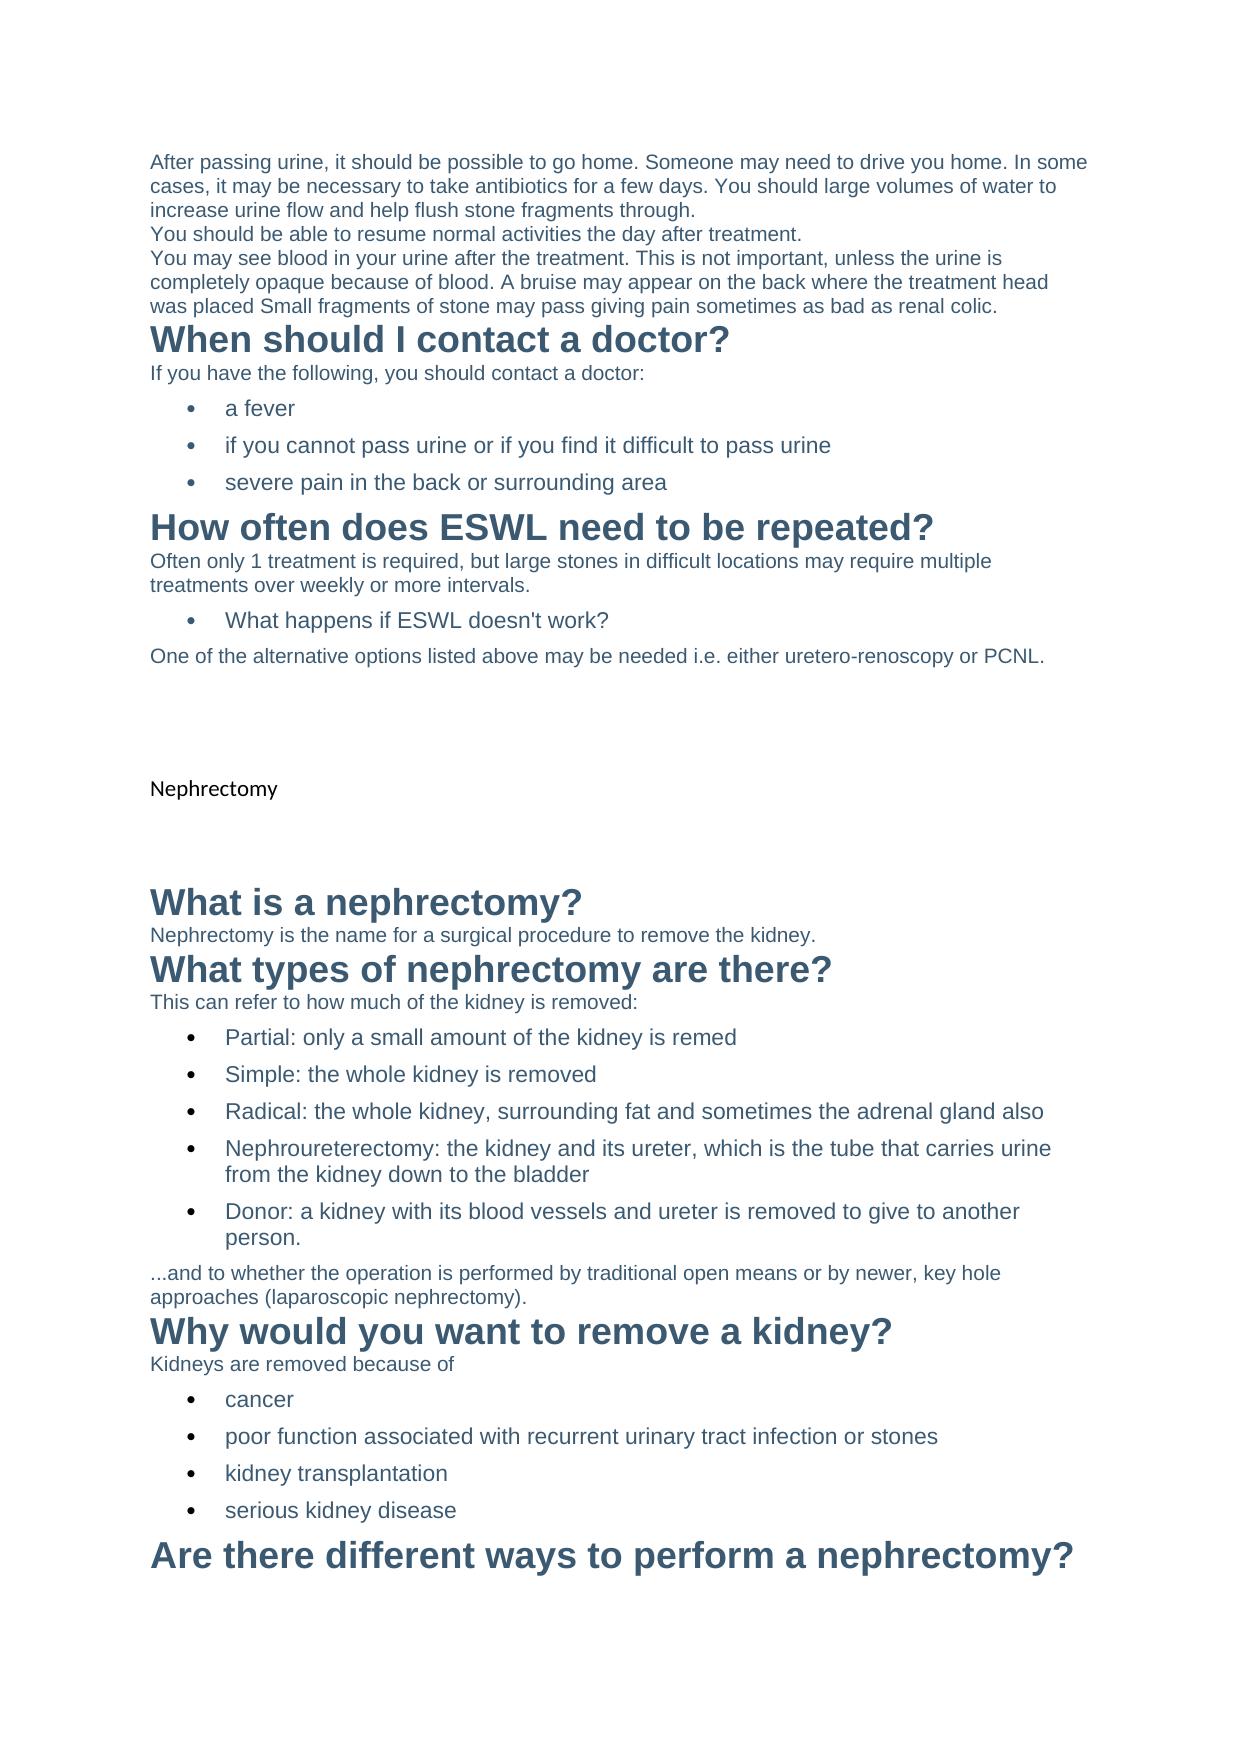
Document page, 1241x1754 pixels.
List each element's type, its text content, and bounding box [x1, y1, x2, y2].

list poor function associated with recurrent urinary tract infection or stones [187, 1423, 1090, 1449]
subtitle Are there different ways to perform a nephrectomy? [150, 1533, 1090, 1577]
text This can refer to how much of the kidney is removed: [150, 990, 1090, 1014]
subtitle How often does ESWL need to be repeated? [150, 506, 1090, 549]
subtitle Why would you want to remove a kidney? [150, 1309, 1090, 1352]
text Kidneys are removed because of [150, 1352, 1090, 1376]
list Partial: only a small amount of the kidney is remed [187, 1024, 1090, 1051]
subtitle What is a nephrectomy? [150, 880, 1090, 923]
text If you have the following, you should contact a doctor: [150, 361, 1090, 385]
list severe pain in the back or surrounding area [187, 469, 1090, 495]
list if you cannot pass urine or if you find it difficult to pass urine [187, 432, 1090, 458]
text Nephrectomy is the name for a surgical procedure to remove the kidney. [150, 923, 1090, 947]
text You should be able to resume normal activities the day after treatment. [150, 222, 1090, 246]
list Simple: the whole kidney is removed [187, 1061, 1090, 1087]
text After passing urine, it should be possible to go home. Someone may need to drive you home. In some cases, it may be necessary to take antibiotics for a few days. You should large volumes of water to increase urine flow and help flush stone fragments through. [150, 150, 1090, 222]
list Nephroureterectomy: the kidney and its ureter, which is the tube that carries urine from the kidney down to the bladder [187, 1135, 1090, 1187]
subtitle What types of nephrectomy are there? [150, 947, 1090, 990]
list Radical: the whole kidney, surrounding fat and sometimes the adrenal gland also [187, 1098, 1090, 1124]
text ...and to whether the operation is performed by traditional open means or by newer, key hole approaches (laparoscopic nephrectomy). [150, 1261, 1090, 1309]
list What happens if ESWL doesn't work? [187, 607, 1090, 633]
text Nephrectomy [150, 774, 1090, 802]
text Often only 1 treatment is required, but large stones in difficult locations may require multiple treatments over weekly or more intervals. [150, 549, 1090, 597]
subtitle When should I contact a doctor? [150, 318, 1090, 361]
list cancer [187, 1386, 1090, 1413]
list a fever [187, 395, 1090, 422]
list kidney transplantation [187, 1460, 1090, 1486]
list serious kidney disease [187, 1497, 1090, 1523]
list Donor: a kidney with its blood vessels and ureter is removed to give to another person. [187, 1198, 1090, 1251]
text One of the alternative options listed above may be needed i.e. either uretero-renoscopy or PCNL. [150, 644, 1090, 668]
text You may see blood in your urine after the treatment. This is not important, unless the urine is completely opaque because of blood. A bruise may appear on the back where the treatment head was placed Small fragments of stone may pass giving pain sometimes as bad as renal colic. [150, 246, 1090, 318]
